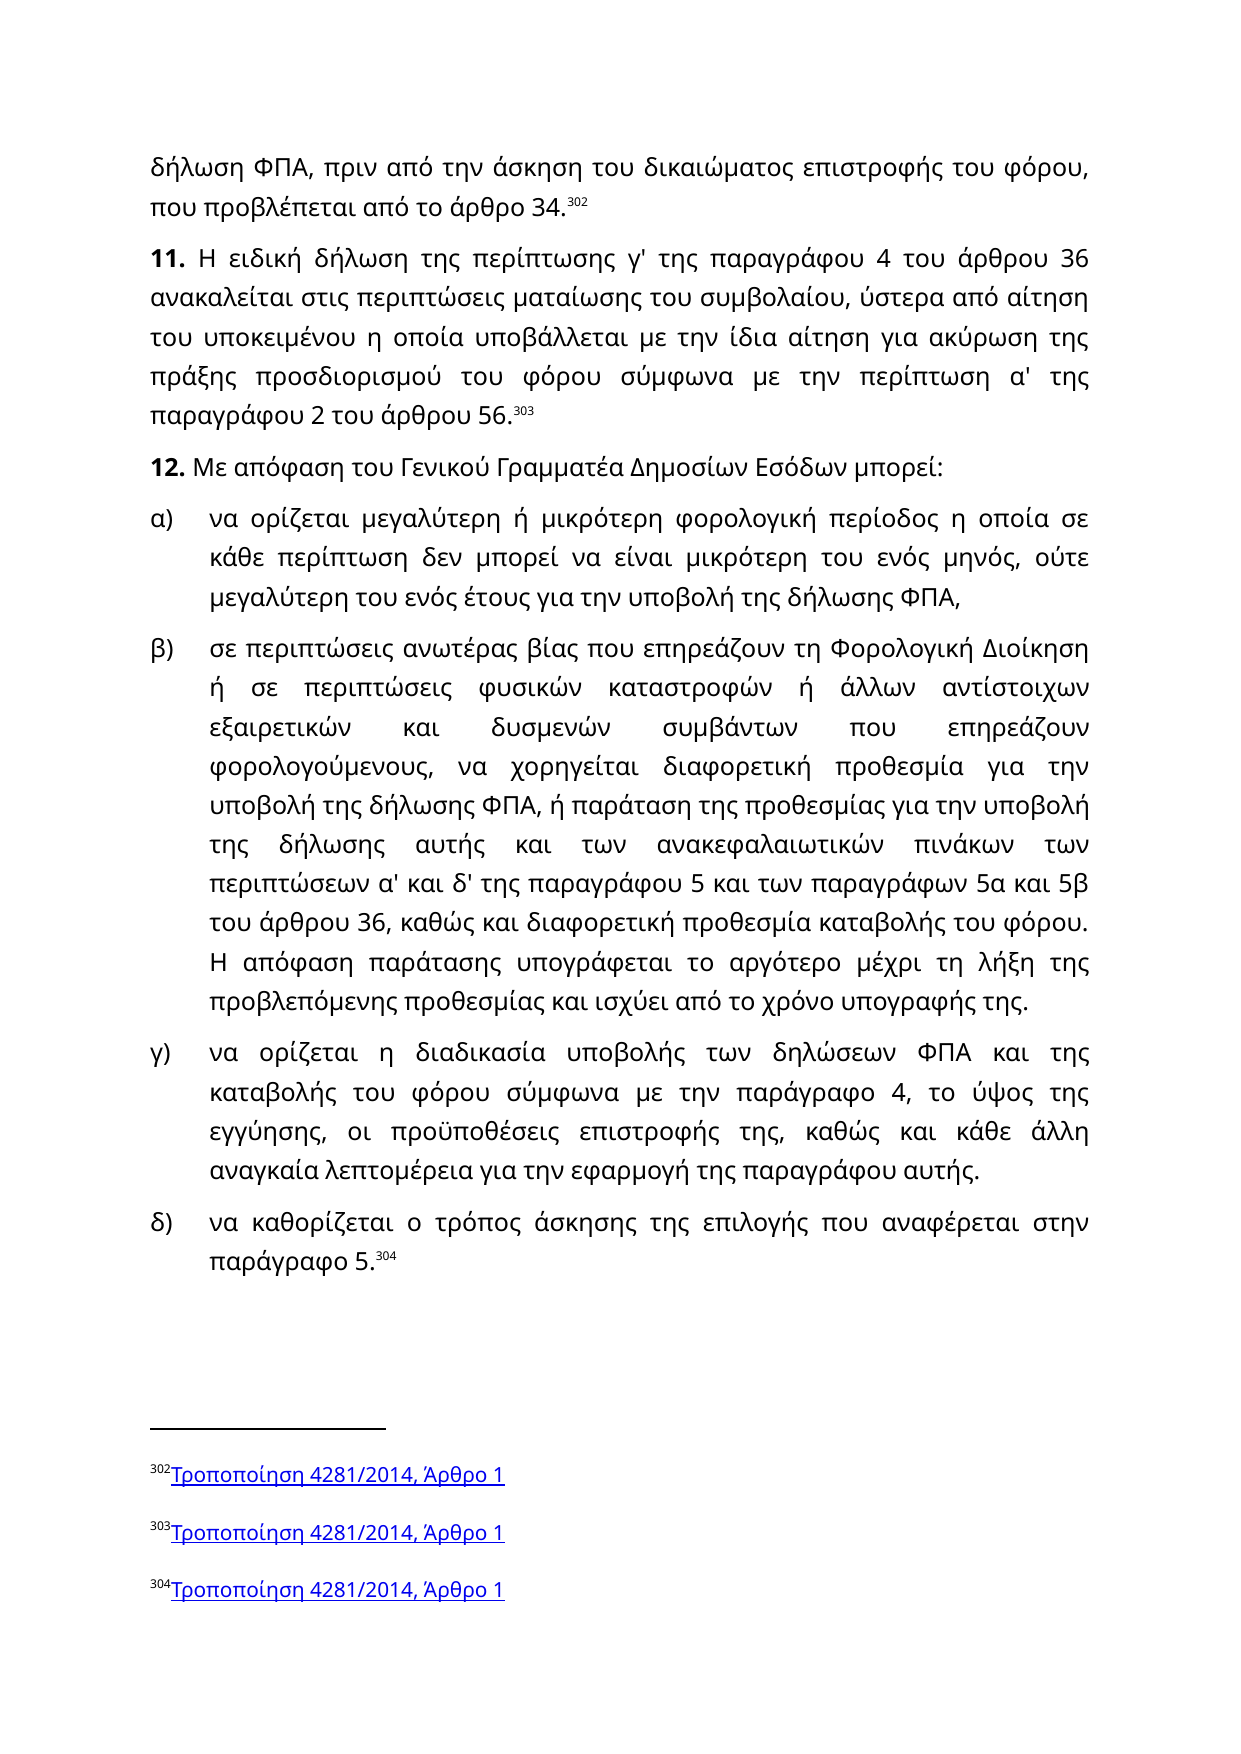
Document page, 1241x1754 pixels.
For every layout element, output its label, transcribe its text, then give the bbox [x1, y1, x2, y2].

list γ) να ορίζεται η διαδικασία υποβολής των δηλώσεων ΦΠΑ και της καταβολής του φόρου σύμφωνα με την παράγραφο 4, το ύψος της εγγύησης, οι προϋποθέσεις επιστροφής της, καθώς και κάθε άλλη αναγκαία λεπτομέρεια για την εφαρμογή της παραγράφου αυτής. [150, 1035, 1090, 1187]
list β) σε περιπτώσεις ανωτέρας βίας που επηρεάζουν τη Φορολογική Διοίκηση ή σε περιπτώσεις φυσικών καταστροφών ή άλλων αντίστοιχων εξαιρετικών και δυσμενών συμβάντων που επηρεάζουν φορολογούμενους, να χορηγείται διαφορετική προθεσμία για την υποβολή της δήλωσης ΦΠΑ, ή παράταση της προθεσμίας για την υποβολή της δήλωσης αυτής και των ανακεφαλαιωτικών πινάκων των περιπτώσεων α' και δ' της παραγράφου 5 και των παραγράφων 5α και 5β του άρθρου 36, καθώς και διαφορετική προθεσμία καταβολής του φόρου. Η απόφαση παράτασης υπογράφεται το αργότερο μέχρι τη λήξη της προβλεπόμενης προθεσμίας και ισχύει από το χρόνο υπογραφής της. [150, 631, 1090, 1017]
text Τροποποίηση 4281/2014, Άρθρο 1 [150, 1460, 1090, 1489]
text 11. Η ειδική δήλωση της περίπτωσης γ' της παραγράφου 4 του άρθρου 36 ανακαλείται στις περιπτώσεις ματαίωσης του συμβολαίου, ύστερα από αίτηση του υποκειμένου η οποία υποβάλλεται με την ίδια αίτηση για ακύρωση της πράξης προσδιορισμού του φόρου σύμφωνα με την περίπτωση α' της παραγράφου 2 του άρθρου 56. [150, 241, 1090, 432]
text Τροποποίηση 4281/2014, Άρθρο 1 [150, 1518, 1090, 1546]
text 12. Με απόφαση του Γενικού Γραμματέα Δημοσίων Εσόδων μπορεί: [150, 449, 1090, 483]
text δήλωση ΦΠΑ, πριν από την άσκηση του δικαιώματος επιστροφής του φόρου, που προβλέπεται από το άρθρο 34. [150, 150, 1090, 223]
list α) να ορίζεται μεγαλύτερη ή μικρότερη φορολογική περίοδος η οποία σε κάθε περίπτωση δεν μπορεί να είναι μικρότερη του ενός μηνός, ούτε μεγαλύτερη του ενός έτους για την υποβολή της δήλωσης ΦΠΑ, [150, 501, 1090, 613]
list δ) να καθορίζεται ο τρόπος άσκησης της επιλογής που αναφέρεται στην παράγραφο 5. [150, 1204, 1090, 1277]
text Τροποποίηση 4281/2014, Άρθρο 1 [150, 1576, 1090, 1604]
